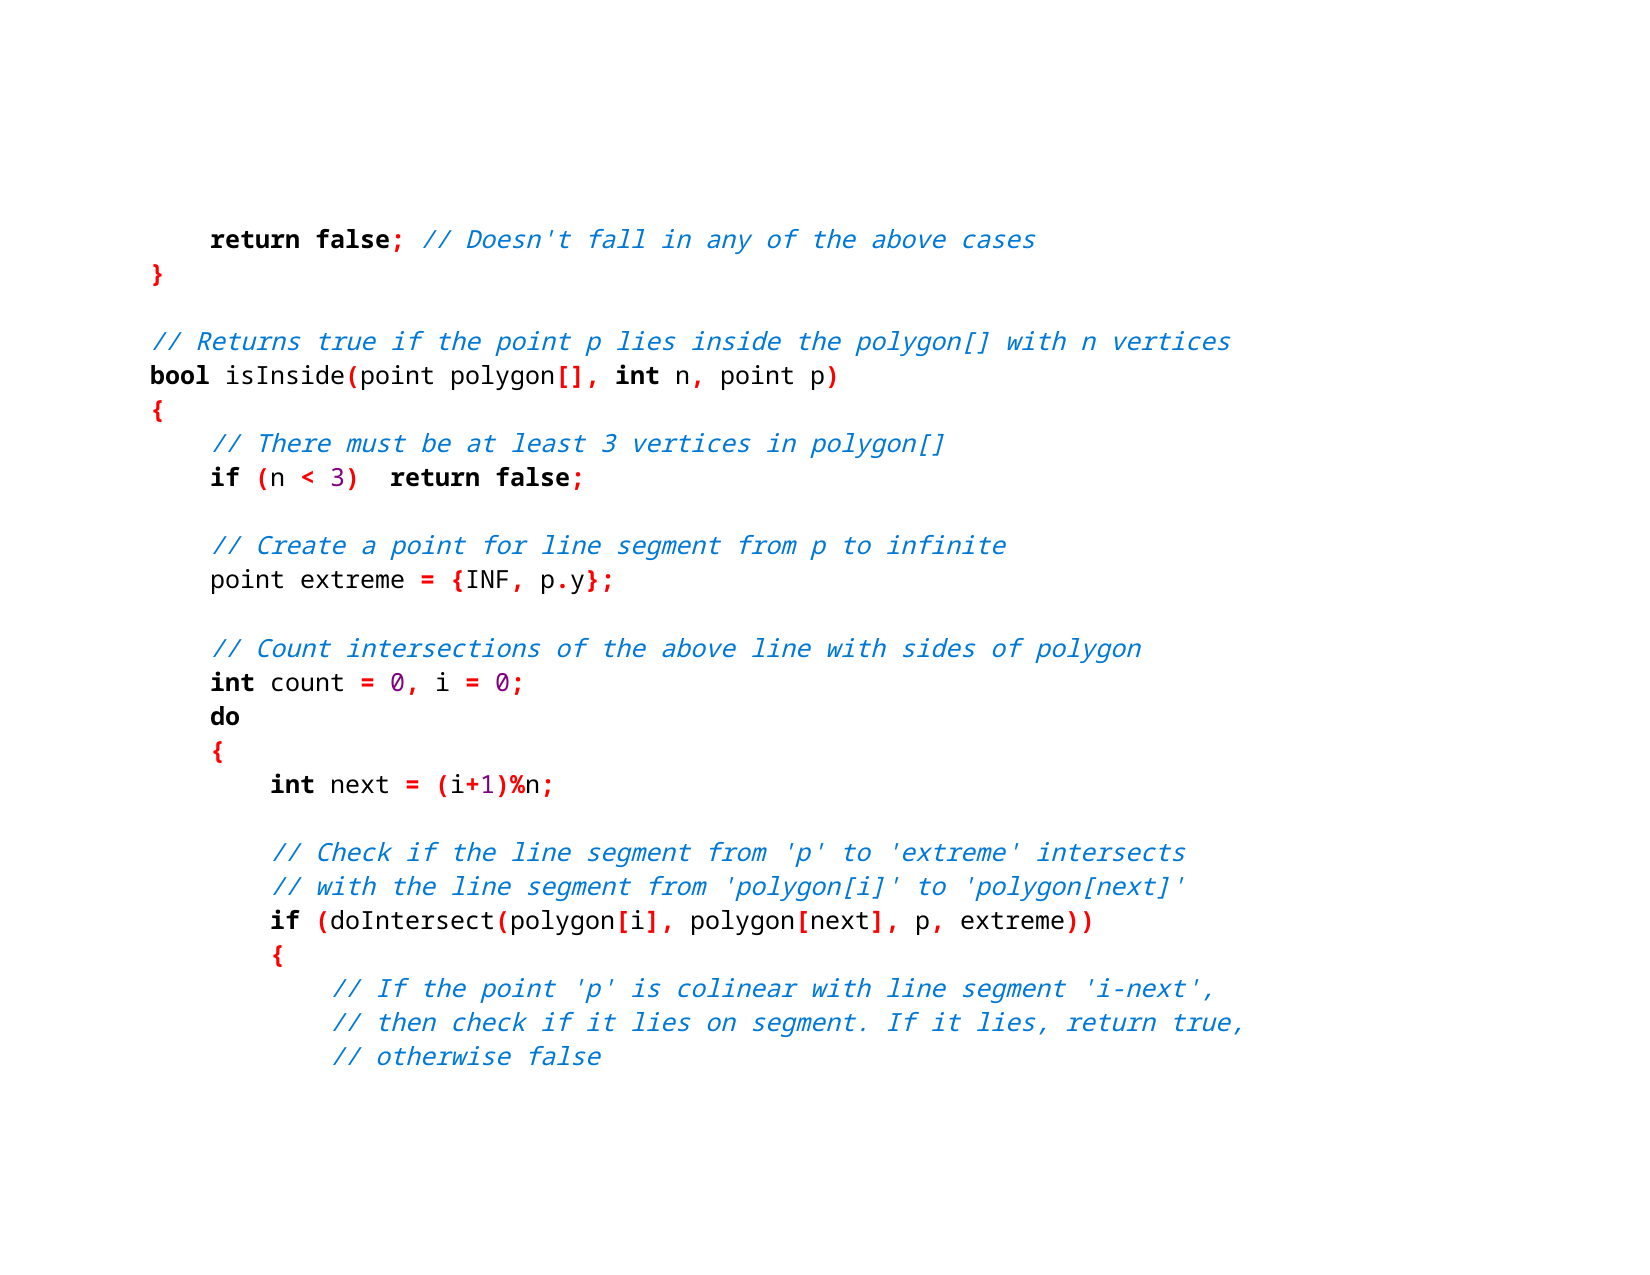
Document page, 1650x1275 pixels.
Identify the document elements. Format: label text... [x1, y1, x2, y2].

text { [150, 732, 1500, 767]
text return false; // Doesn't fall in any of the above cases [150, 222, 1500, 256]
text int count = 0, i = 0; [150, 664, 1500, 698]
text // Returns true if the point p lies inside the polygon[] with n vertices [150, 324, 1500, 358]
text // There must be at least 3 vertices in polygon[] [150, 426, 1500, 460]
text // with the line segment from 'polygon[i]' to 'polygon[next]' [150, 869, 1500, 903]
text if (doIntersect(polygon[i], polygon[next], p, extreme)) [150, 903, 1500, 937]
text // If the point 'p' is colinear with line segment 'i-next', [150, 971, 1500, 1005]
text } [150, 256, 1500, 290]
text int next = (i+1)%n; [150, 767, 1500, 801]
text // otherwise false [150, 1039, 1500, 1073]
text // Count intersections of the above line with sides of polygon [150, 630, 1500, 664]
text point extreme = {INF, p.y}; [150, 562, 1500, 596]
text if (n < 3) return false; [150, 460, 1500, 494]
text bool isInside(point polygon[], int n, point p) [150, 358, 1500, 392]
text // Check if the line segment from 'p' to 'extreme' intersects [150, 835, 1500, 869]
text // Create a point for line segment from p to infinite [150, 528, 1500, 562]
text do [150, 698, 1500, 732]
text { [150, 937, 1500, 971]
text // then check if it lies on segment. If it lies, return true, [150, 1005, 1500, 1039]
text { [150, 392, 1500, 426]
